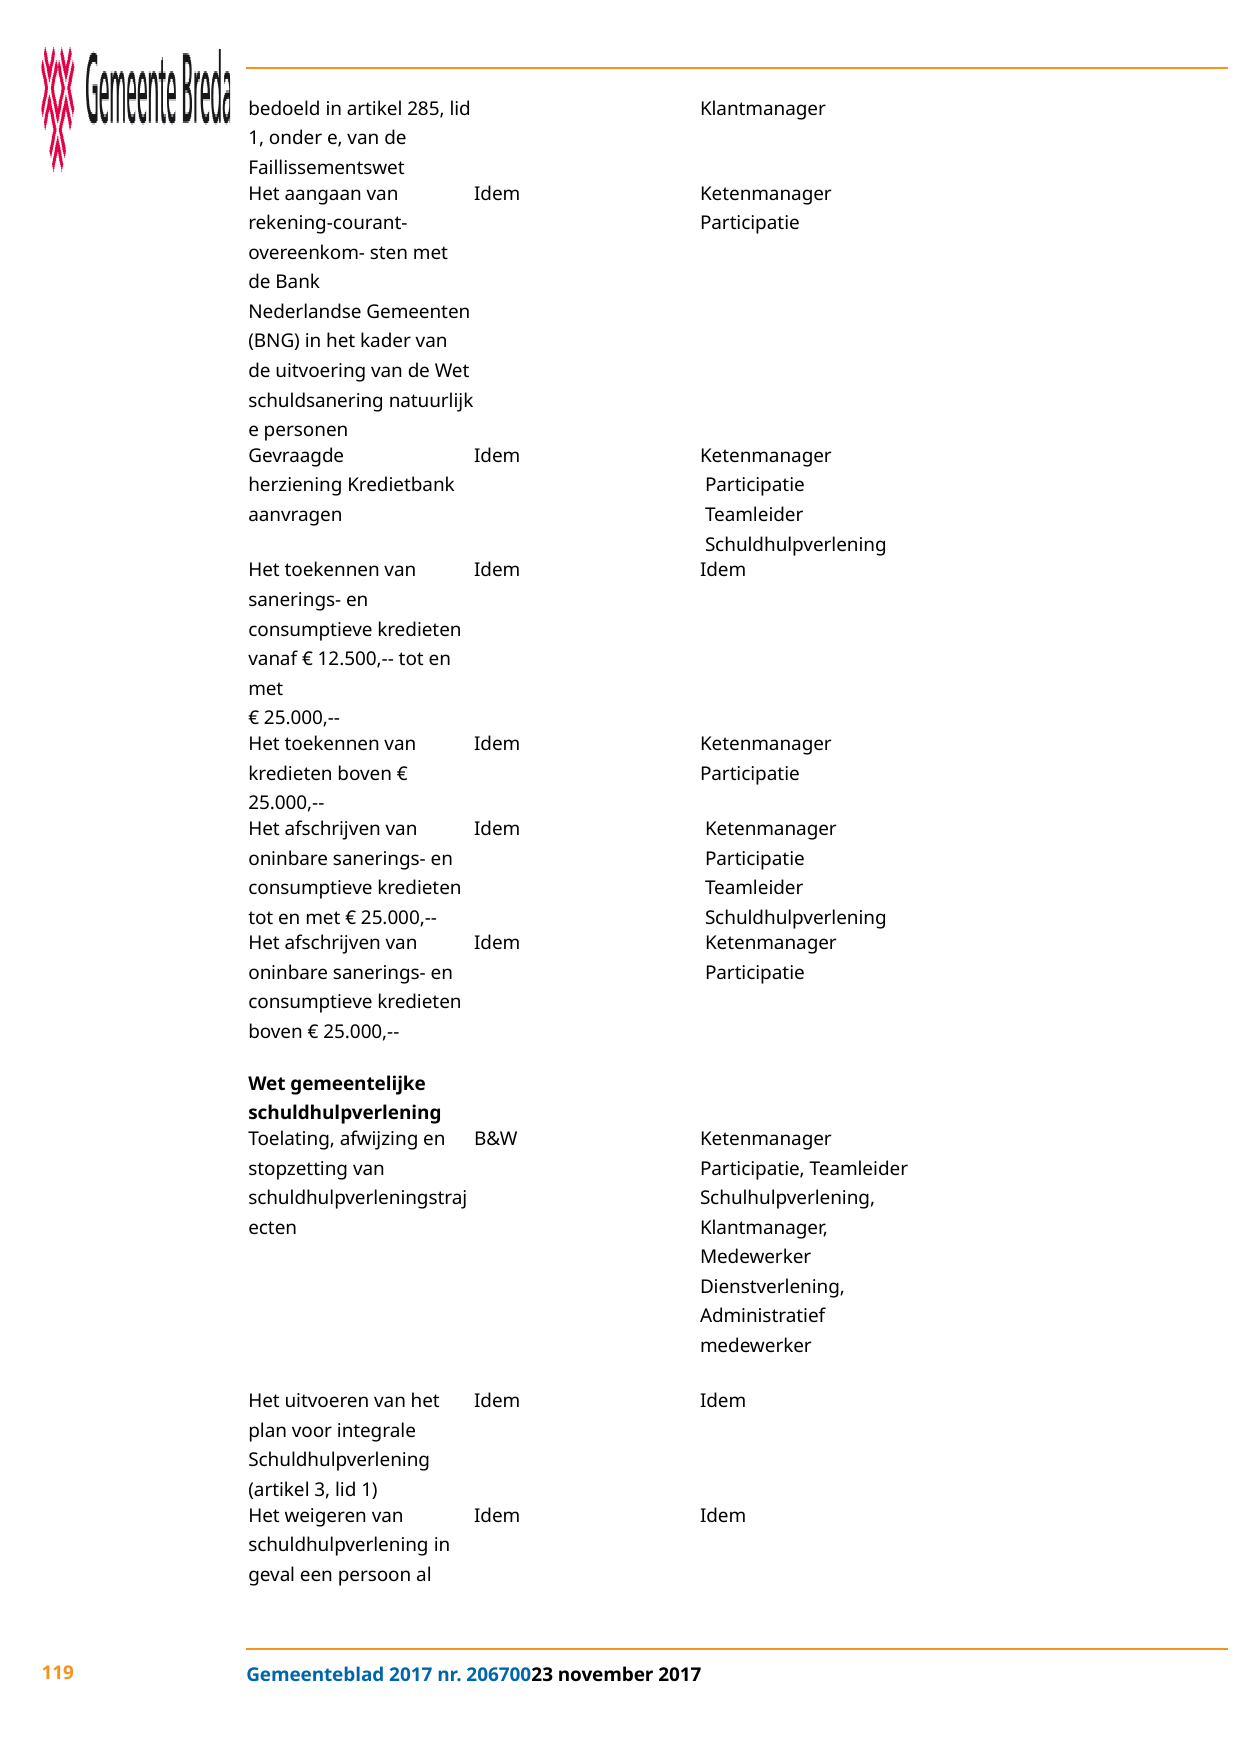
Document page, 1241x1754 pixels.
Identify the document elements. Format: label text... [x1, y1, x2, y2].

table_cell [926, 815, 1152, 929]
picture [41, 47, 231, 172]
table_cell Idem [700, 1502, 926, 1587]
table_cell [926, 730, 1152, 815]
table_cell [474, 95, 700, 180]
table_cell [926, 1388, 1152, 1502]
table_cell [700, 1070, 926, 1125]
table_cell Idem [474, 815, 700, 929]
table_cell [474, 1070, 700, 1125]
table_cell Idem [474, 557, 700, 730]
table_cell Idem [474, 180, 700, 442]
table_cell [926, 180, 1152, 442]
table_cell [926, 930, 1152, 1044]
table_cell Ketenmanager Participatie Teamleider Schuldhulpverlening [700, 815, 926, 929]
table_cell Toelating, afwijzing en stopzetting van schuldhulpverleningstrajecten [248, 1125, 474, 1387]
table_cell [926, 442, 1152, 557]
table_cell Het afschrijven van oninbare sanerings- en consumptieve kredieten tot en met € 25.000,-- [248, 815, 474, 929]
table_cell Idem [700, 1388, 926, 1502]
table_cell [700, 1044, 926, 1070]
table_cell Idem [474, 442, 700, 557]
table_cell B&W [474, 1125, 700, 1387]
table_cell [248, 1044, 474, 1070]
table_cell Idem [474, 1388, 700, 1502]
table_cell [926, 557, 1152, 730]
table_cell [926, 1044, 1152, 1070]
table_cell Ketenmanager Participatie [700, 180, 926, 442]
table_cell Het aangaan van rekening-courant-overeenkom- sten met de Bank Nederlandse Gemeenten (BNG) in het kader van de uitvoering van de Wet schuldsanering natuurlijke personen [248, 180, 474, 442]
table_cell Idem [474, 1502, 700, 1587]
table_cell Idem [474, 730, 700, 815]
table_cell Ketenmanager Participatie [700, 930, 926, 1044]
table_cell Wet gemeentelijke schuldhulpverlening [248, 1070, 474, 1125]
table_cell [926, 95, 1152, 180]
table_cell Ketenmanager Participatie Teamleider Schuldhulpverlening [700, 442, 926, 557]
table_cell Het afschrijven van oninbare sanerings- en consumptieve kredieten boven € 25.000,-- [248, 930, 474, 1044]
table_cell Idem [474, 930, 700, 1044]
table_cell Ketenmanager Participatie, Teamleider Schulhulpverlening, Klantmanager, Medewerker Dienstverlening, Administratief medewerker [700, 1125, 926, 1387]
table_cell Ketenmanager Participatie [700, 730, 926, 815]
table_cell Gevraagde herziening Kredietbank aanvragen [248, 442, 474, 557]
table_cell bedoeld in artikel 285, lid 1, onder e, van de Faillissementswet [248, 95, 474, 180]
table_cell [926, 1125, 1152, 1387]
table_cell Het weigeren van schuldhulpverlening in geval een persoon al [248, 1502, 474, 1587]
table_cell [926, 1502, 1152, 1587]
table_cell [926, 1070, 1152, 1125]
table_cell Het toekennen van sanerings- en consumptieve kredieten vanaf € 12.500,-- tot en met € 25.000,-- [248, 557, 474, 730]
table_cell Idem [700, 557, 926, 730]
table_cell Het toekennen van kredieten boven € 25.000,-- [248, 730, 474, 815]
table_cell Klantmanager [700, 95, 926, 180]
table_cell Het uitvoeren van het plan voor integrale Schuldhulpverlening (artikel 3, lid 1) [248, 1388, 474, 1502]
table_cell [474, 1044, 700, 1070]
